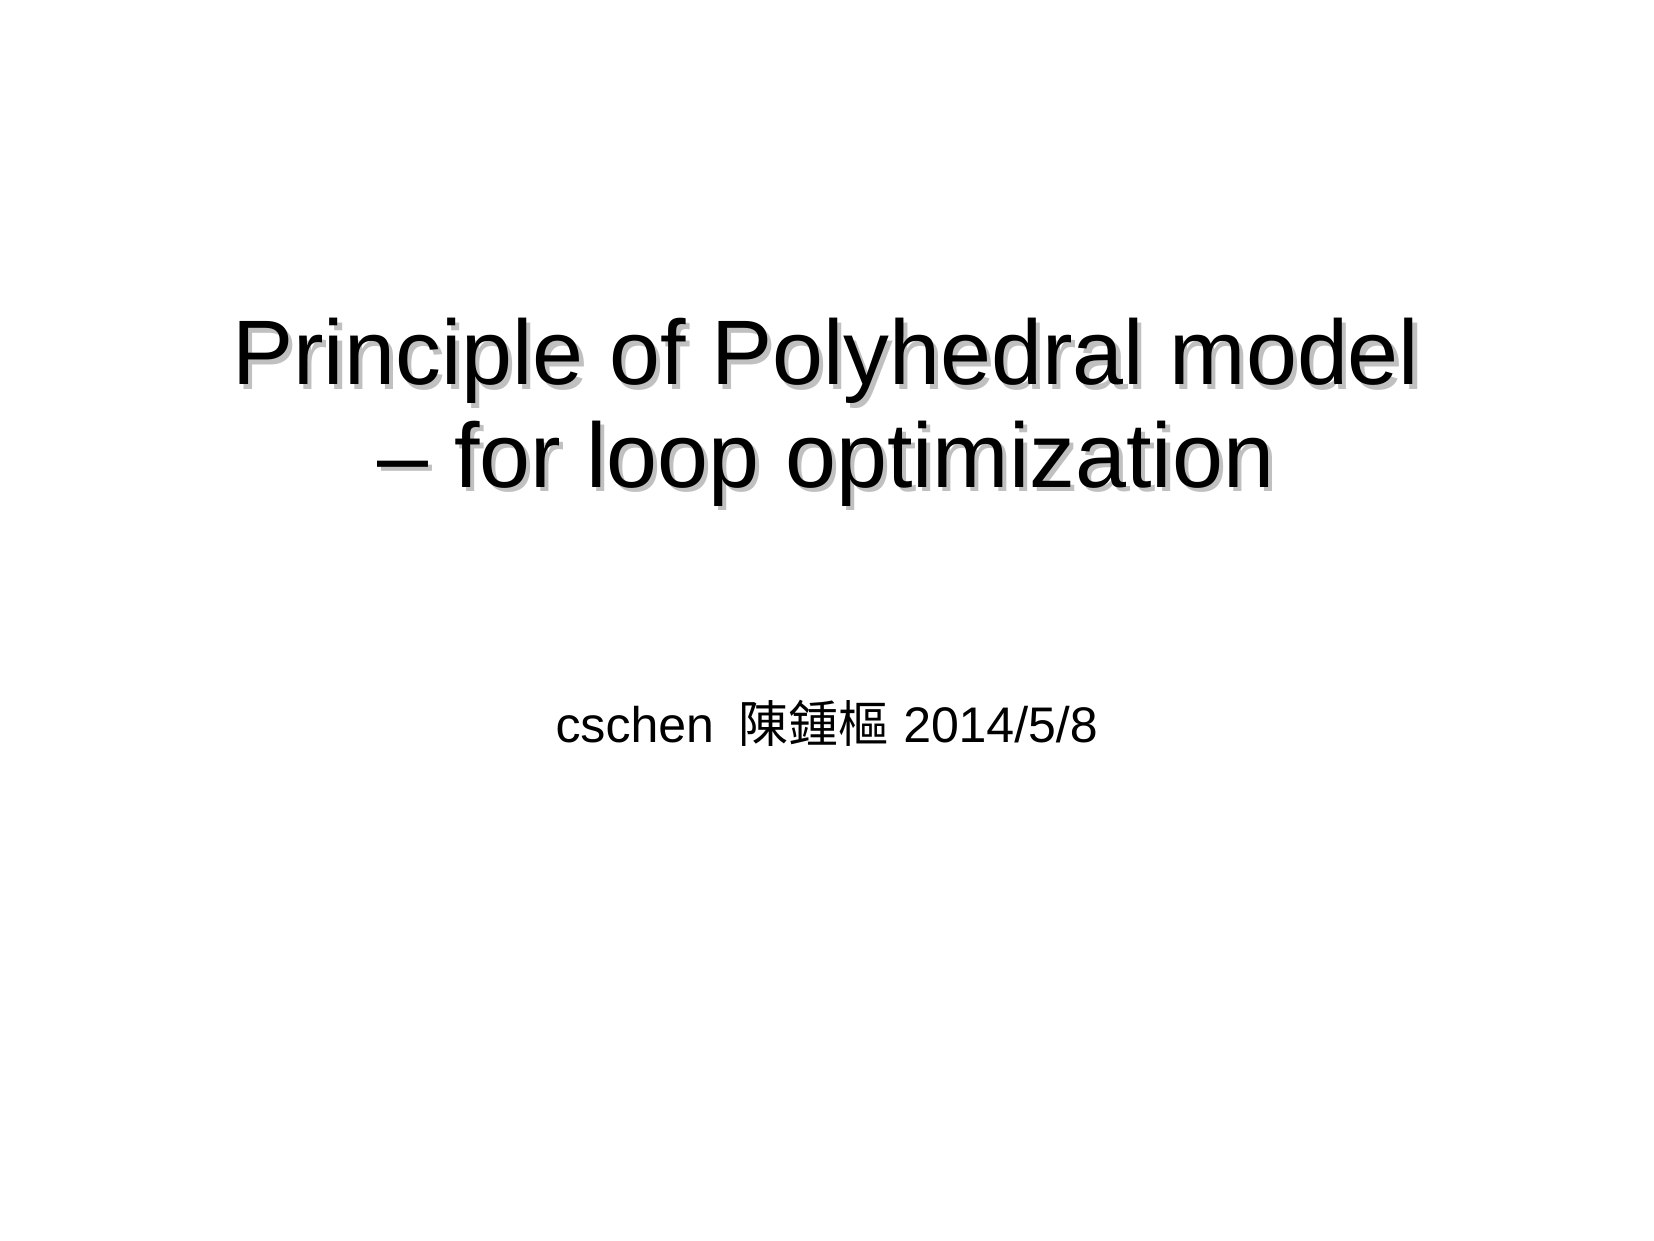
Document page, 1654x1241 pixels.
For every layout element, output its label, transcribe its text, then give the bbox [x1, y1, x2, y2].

subtitle Principle of Polyhedral model – for loop optimization cschen 陳鍾樞2014/5/8 [82, 49, 1571, 1010]
